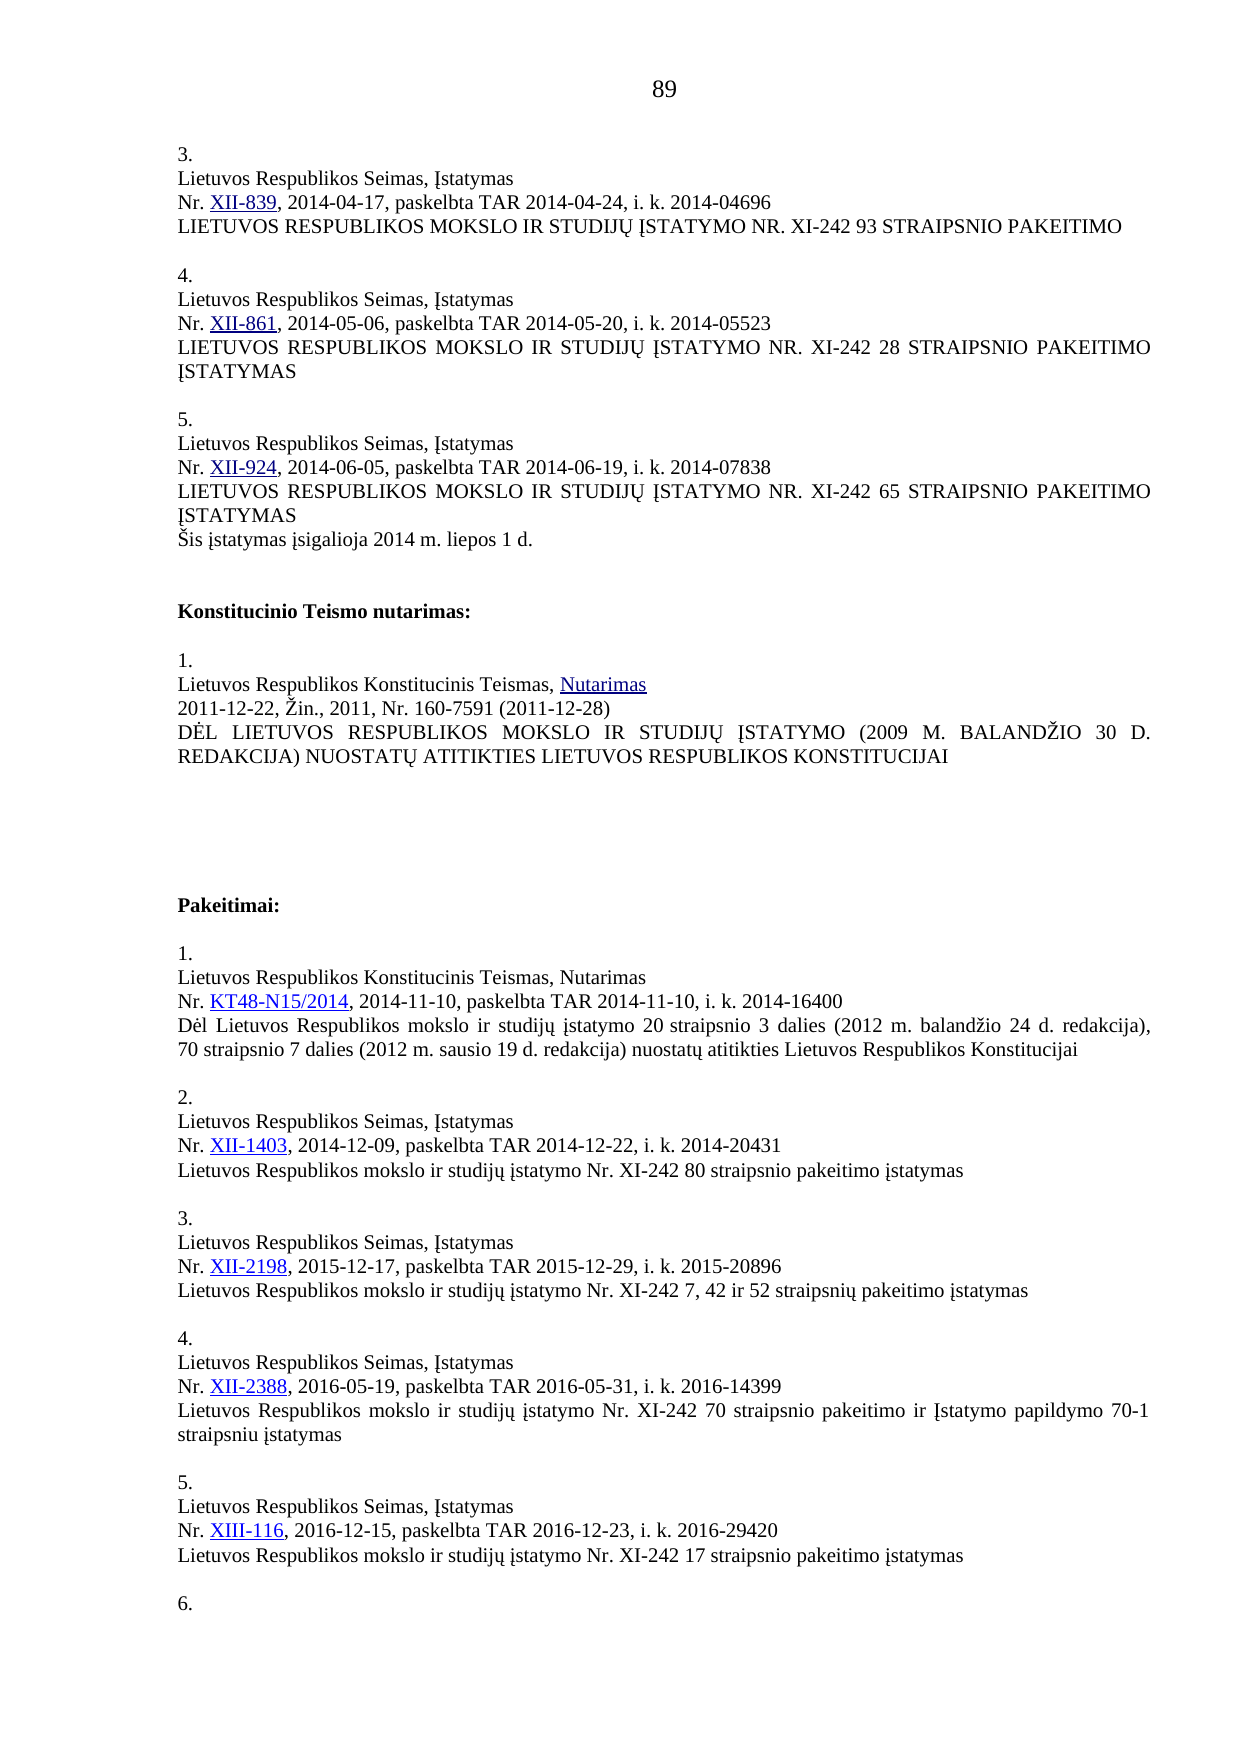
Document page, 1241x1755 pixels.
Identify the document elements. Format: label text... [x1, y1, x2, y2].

text 4. [177, 1326, 1152, 1350]
text Lietuvos Respublikos Seimas, Įstatymas [177, 1109, 1152, 1133]
text Nr. KT48-N15/2014, 2014-11-10, paskelbta TAR 2014-11-10, i. k. 2014-16400 [177, 989, 1152, 1013]
text 5. [177, 1470, 1152, 1494]
text Lietuvos Respublikos Seimas, Įstatymas [177, 287, 1152, 311]
text Lietuvos Respublikos Konstitucinis Teismas, Nutarimas [177, 965, 1152, 989]
text Šis įstatymas įsigalioja 2014 m. liepos 1 d. [177, 527, 1152, 551]
text LIETUVOS RESPUBLIKOS MOKSLO IR STUDIJŲ ĮSTATYMO NR. XI-242 28 STRAIPSNIO PAKEITIMO ĮSTATYMAS [177, 335, 1152, 383]
text Dėl Lietuvos Respublikos mokslo ir studijų įstatymo 20 straipsnio 3 dalies (2012 m. balandžio 24 d. redakcija), 70 straipsnio 7 dalies (2012 m. sausio 19 d. redakcija) nuostatų atitikties Lietuvos Respublikos Konstitucijai [177, 1013, 1152, 1061]
text LIETUVOS RESPUBLIKOS MOKSLO IR STUDIJŲ ĮSTATYMO NR. XI-242 65 STRAIPSNIO PAKEITIMO ĮSTATYMAS [177, 479, 1152, 527]
text 3. [177, 142, 1152, 166]
text Konstitucinio Teismo nutarimas: [177, 599, 1152, 623]
text DĖL LIETUVOS RESPUBLIKOS MOKSLO IR STUDIJŲ ĮSTATYMO (2009 M. BALANDŽIO 30 D. REDAKCIJA) NUOSTATŲ ATITIKTIES LIETUVOS RESPUBLIKOS KONSTITUCIJAI [177, 720, 1152, 768]
text Pakeitimai: [177, 893, 1152, 917]
text 3. [177, 1206, 1152, 1230]
text 4. [177, 262, 1152, 287]
text Lietuvos Respublikos Seimas, Įstatymas [177, 1350, 1152, 1374]
text LIETUVOS RESPUBLIKOS MOKSLO IR STUDIJŲ ĮSTATYMO NR. XI-242 93 STRAIPSNIO PAKEITIMO [177, 214, 1152, 238]
text 2011-12-22, Žin., 2011, Nr. 160-7591 (2011-12-28) [177, 696, 1152, 720]
text Nr. XII-1403, 2014-12-09, paskelbta TAR 2014-12-22, i. k. 2014-20431 [177, 1133, 1152, 1157]
text Nr. XII-839, 2014-04-17, paskelbta TAR 2014-04-24, i. k. 2014-04696 [177, 190, 1152, 214]
text 2. [177, 1085, 1152, 1109]
text Lietuvos Respublikos Seimas, Įstatymas [177, 166, 1152, 190]
text 1. [177, 941, 1152, 965]
text 5. [177, 407, 1152, 431]
text Lietuvos Respublikos Seimas, Įstatymas [177, 1494, 1152, 1518]
text Lietuvos Respublikos Konstitucinis Teismas, Nutarimas [177, 672, 1152, 696]
text Nr. XIII-116, 2016-12-15, paskelbta TAR 2016-12-23, i. k. 2016-29420 [177, 1518, 1152, 1542]
text 1. [177, 647, 1152, 672]
text Lietuvos Respublikos Seimas, Įstatymas [177, 1230, 1152, 1254]
text Lietuvos Respublikos mokslo ir studijų įstatymo Nr. XI-242 70 straipsnio pakeitimo ir Įstatymo papildymo 70-1 straipsniu įstatymas [177, 1398, 1152, 1446]
text Nr. XII-2388, 2016-05-19, paskelbta TAR 2016-05-31, i. k. 2016-14399 [177, 1374, 1152, 1398]
text Lietuvos Respublikos mokslo ir studijų įstatymo Nr. XI-242 17 straipsnio pakeitimo įstatymas [177, 1542, 1152, 1567]
text Nr. XII-2198, 2015-12-17, paskelbta TAR 2015-12-29, i. k. 2015-20896 [177, 1254, 1152, 1278]
text Lietuvos Respublikos mokslo ir studijų įstatymo Nr. XI-242 80 straipsnio pakeitimo įstatymas [177, 1157, 1152, 1182]
text Nr. XII-924, 2014-06-05, paskelbta TAR 2014-06-19, i. k. 2014-07838 [177, 455, 1152, 479]
text 6. [177, 1591, 1152, 1615]
text Lietuvos Respublikos Seimas, Įstatymas [177, 431, 1152, 455]
text Nr. XII-861, 2014-05-06, paskelbta TAR 2014-05-20, i. k. 2014-05523 [177, 311, 1152, 335]
text Lietuvos Respublikos mokslo ir studijų įstatymo Nr. XI-242 7, 42 ir 52 straipsnių pakeitimo įstatymas [177, 1278, 1152, 1302]
